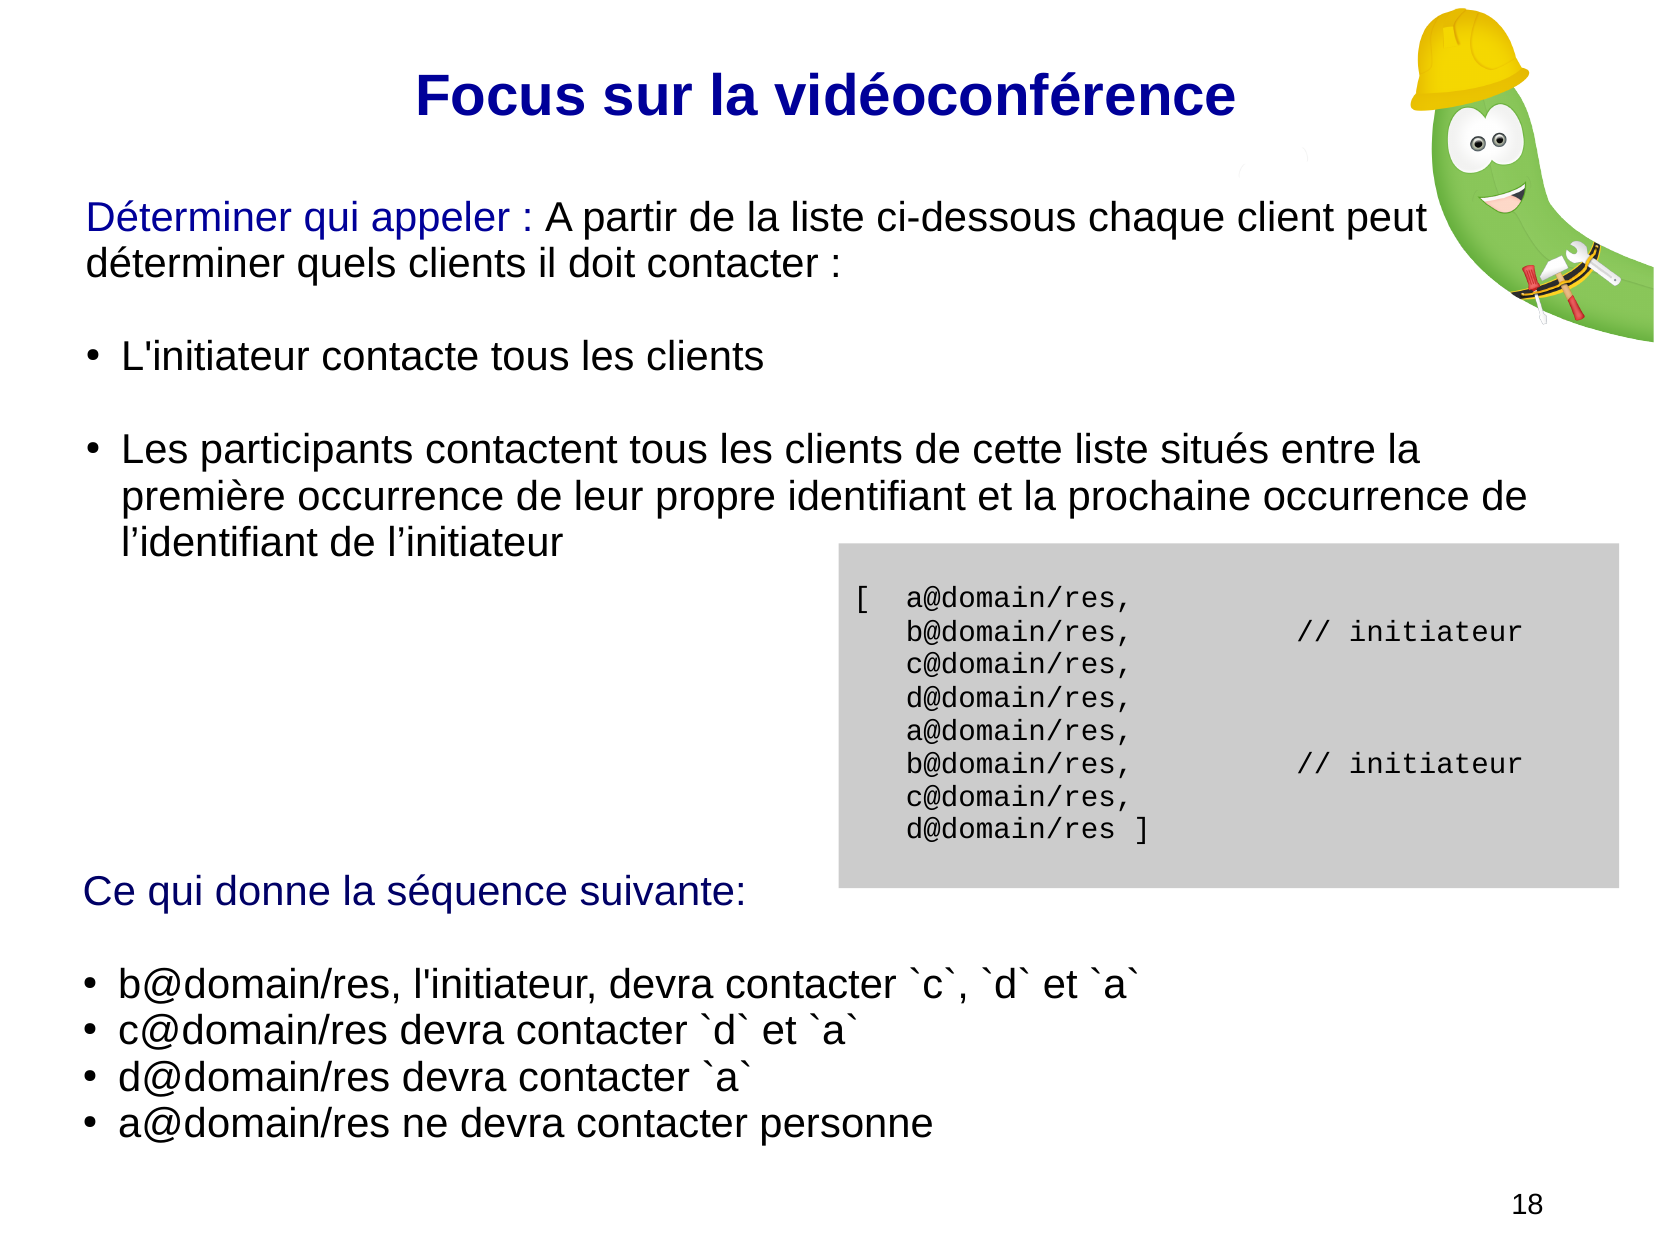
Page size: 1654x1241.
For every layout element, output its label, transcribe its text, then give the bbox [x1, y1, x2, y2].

text_box Déterminer qui appeler : A partir de la liste ci-dessous chaque client peut déterminer quels clients il doit contacter : L'initiateur contacte tous les clients Les participants contactent tous les clients de cette liste situés entre la première occurrence de leur propre identifiant et la prochaine occurrence de l’identifiant de l’initiateur [70, 186, 1583, 573]
picture [1238, 0, 1654, 355]
subtitle Ce qui donne la séquence suivante: b@domain/res, l'initiateur, devra contacter `c`, `d` et `a` c@domain/res devra contacter `d` et `a` d@domain/res devra contacter `a` a@domain/res ne devra contacter personne [82, 809, 1571, 1205]
text_box [ a@domain/res, b@domain/res, // initiateur c@domain/res, d@domain/res, a@domain/res, b@domain/res, // initiateur c@domain/res, d@domain/res ] [838, 543, 1620, 889]
title Focus sur la vidéoconférence [82, 49, 1571, 142]
